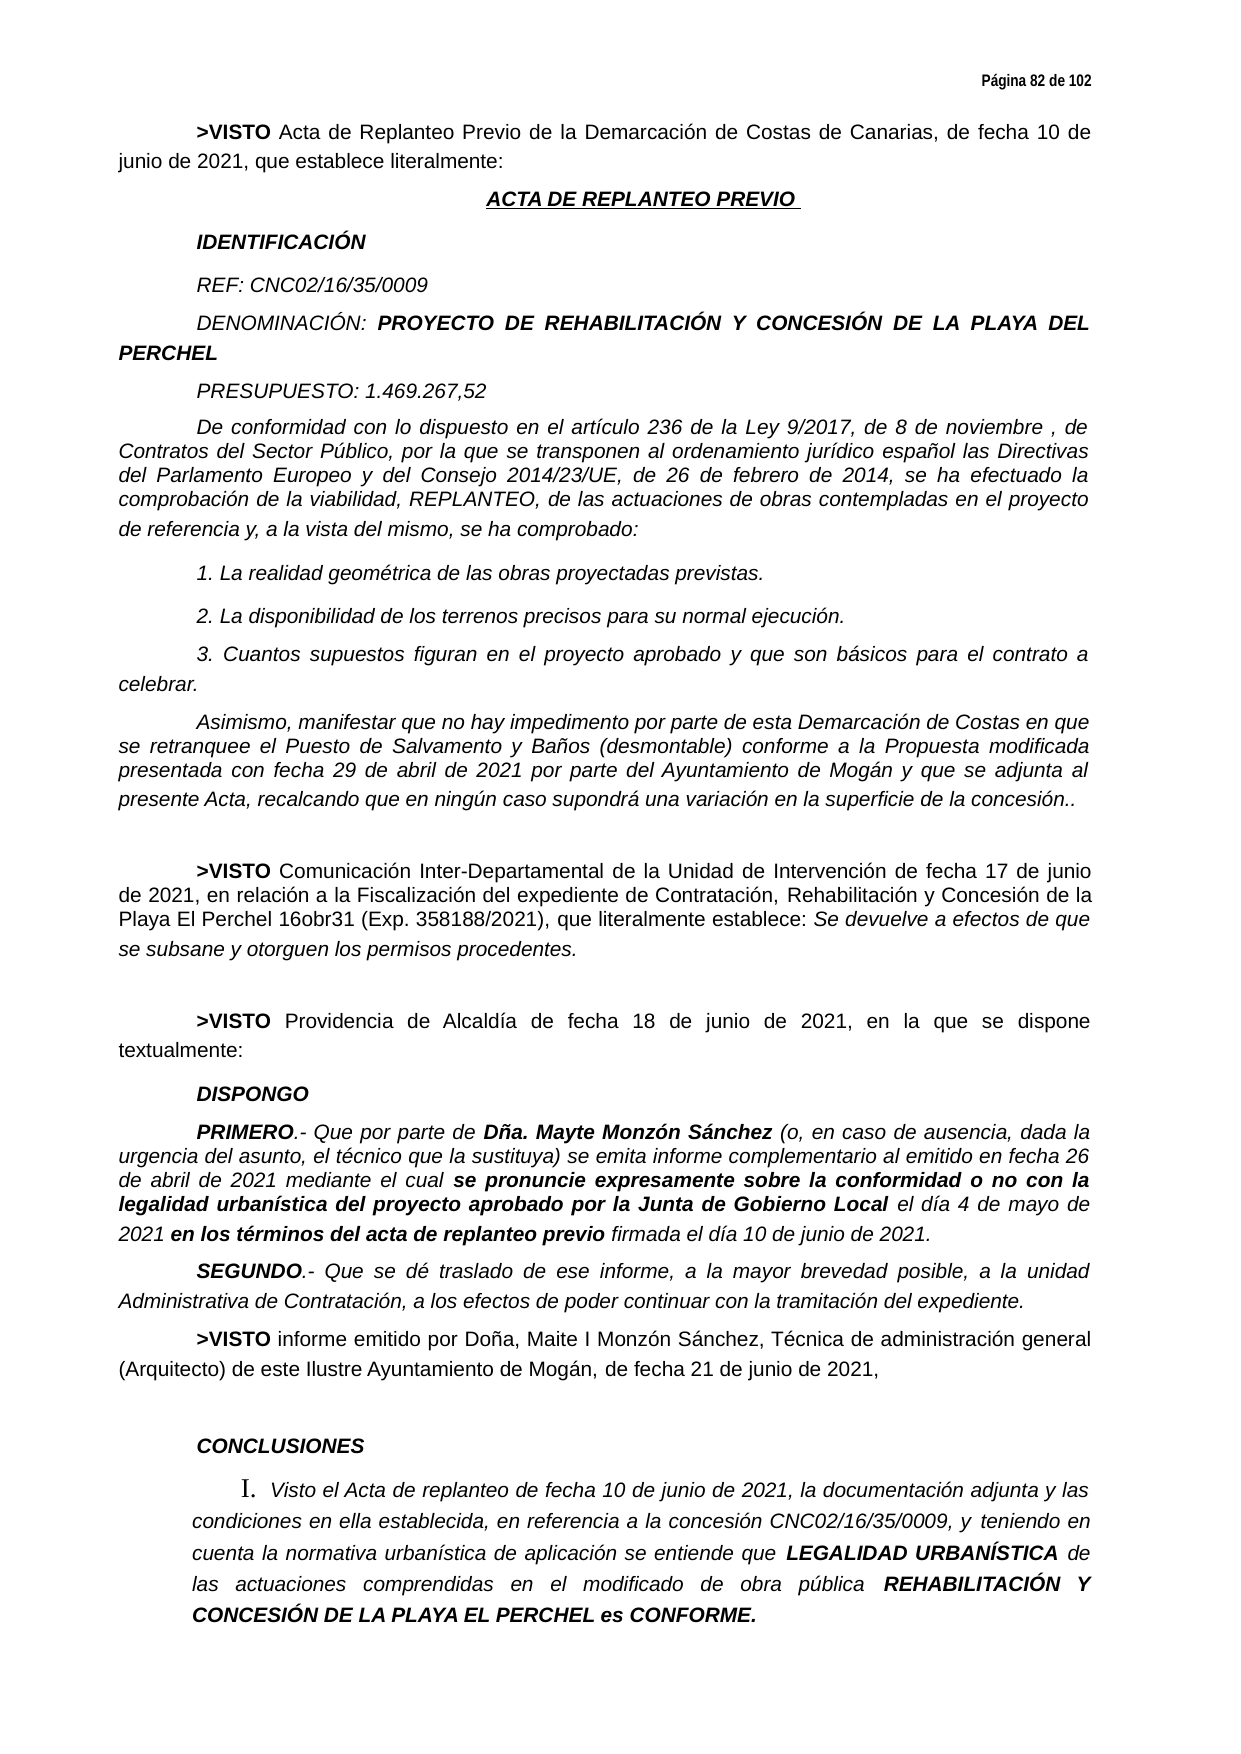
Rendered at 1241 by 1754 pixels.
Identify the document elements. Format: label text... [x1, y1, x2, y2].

text PRIMERO.- Que por parte de Dña. Mayte Monzón Sánchez (o, en caso de ausencia, dada la urgencia del asunto, el técnico que la sustituya) se emita informe complementario al emitido en fecha 26 de abril de 2021 mediante el cual se pronuncie expresamente sobre la conformidad o no con la legalidad urbanística del proyecto aprobado por la Junta de Gobierno Local el día 4 de mayo de 2021 en los términos del acta de replanteo previo firmada el día 10 de junio de 2021. [118, 1120, 1092, 1247]
text DENOMINACIÓN: PROYECTO DE REHABILITACIÓN Y CONCESIÓN DE LA PLAYA DEL PERCHEL [118, 311, 1092, 366]
text REF: CNC02/16/35/0009 [118, 267, 1092, 298]
text >VISTO Acta de Replanteo Previo de la Demarcación de Costas de Canarias, de fecha 10 de junio de 2021, que establece literalmente: [118, 120, 1092, 175]
text IDENTIFICACIÓN [118, 224, 1092, 255]
text DISPONGO [118, 1076, 1092, 1107]
text >VISTO Providencia de Alcaldía de fecha 18 de junio de 2021, en la que se dispone textualmente: [118, 1009, 1092, 1064]
text PRESUPUESTO: 1.469.267,52 [118, 379, 1092, 403]
text De conformidad con lo dispuesto en el artículo 236 de la Ley 9/2017, de 8 de noviembre , de Contratos del Sector Público, por la que se transponen al ordenamiento jurídico español las Directivas del Parlamento Europeo y del Consejo 2014/23/UE, de 26 de febrero de 2014, se ha efectuado la comprobación de la viabilidad, REPLANTEO, de las actuaciones de obras contempladas en el proyecto de referencia y, a la vista del mismo, se ha comprobado: [118, 415, 1092, 542]
text 1. La realidad geométrica de las obras proyectadas previstas. [118, 554, 1092, 586]
text 3. Cuantos supuestos figuran en el proyecto aprobado y que son básicos para el contrato a celebrar. [118, 642, 1092, 697]
text >VISTO informe emitido por Doña, Maite I Monzón Sánchez, Técnica de administración general (Arquitecto) de este Ilustre Ayuntamiento de Mogán, de fecha 21 de junio de 2021, [118, 1327, 1092, 1382]
text ACTA DE REPLANTEO PREVIO [118, 187, 1092, 211]
text SEGUNDO.- Que se dé traslado de ese informe, a la mayor brevedad posible, a la unidad Administrativa de Contratación, a los efectos de poder continuar con la tramitación del expediente. [118, 1259, 1092, 1314]
text CONCLUSIONES [118, 1429, 1092, 1460]
text 2. La disponibilidad de los terrenos precisos para su normal ejecución. [118, 598, 1092, 629]
list Visto el Acta de replanteo de fecha 10 de junio de 2021, la documentación adjunta y las condiciones en ella establecida, en referencia a la concesión CNC02/16/35/0009, y teniendo en cuenta la normativa urbanística de aplicación se entiende que LEGALIDAD URBANÍSTICA de las actuaciones comprendidas en el modificado de obra pública REHABILITACIÓN Y CONCESIÓN DE LA PLAYA EL PERCHEL es CONFORME. [162, 1472, 1092, 1628]
text >VISTO Comunicación Inter-Departamental de la Unidad de Intervención de fecha 17 de junio de 2021, en relación a la Fiscalización del expediente de Contratación, Rehabilitación y Concesión de la Playa El Perchel 16obr31 (Exp. 358188/2021), que literalmente establece: Se devuelve a efectos de que se subsane y otorguen los permisos procedentes. [118, 859, 1092, 962]
text Asimismo, manifestar que no hay impedimento por parte de esta Demarcación de Costas en que se retranquee el Puesto de Salvamento y Baños (desmontable) conforme a la Propuesta modificada presentada con fecha 29 de abril de 2021 por parte del Ayuntamiento de Mogán y que se adjunta al presente Acta, recalcando que en ningún caso supondrá una variación en la superficie de la concesión.. [118, 709, 1092, 812]
